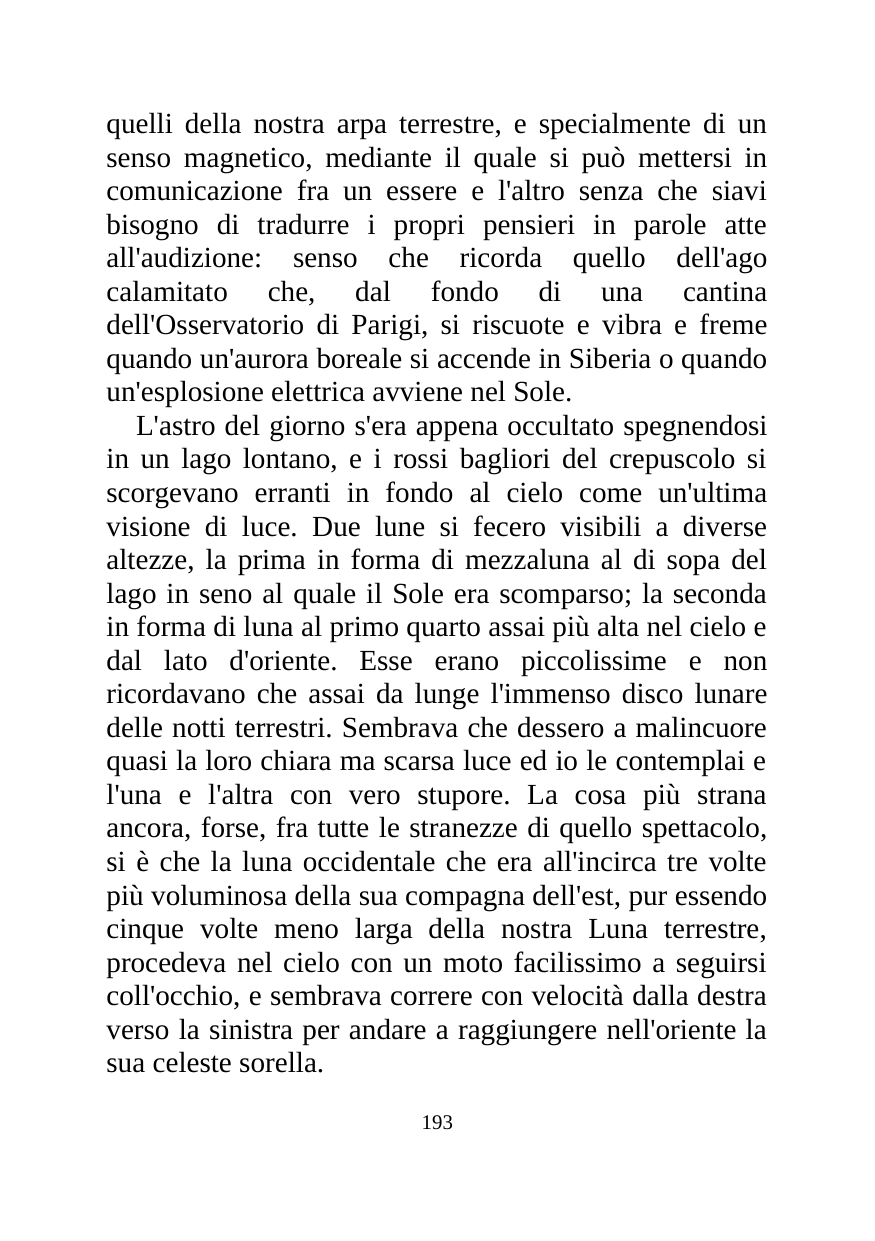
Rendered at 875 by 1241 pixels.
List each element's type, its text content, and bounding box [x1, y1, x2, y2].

text quelli della nostra arpa terrestre, e specialmente di un senso magnetico, mediante il quale si può mettersi in comunicazione fra un essere e l'altro senza che siavi bisogno di tradurre i propri pensieri in parole atte all'audizione: senso che ricorda quello dell'ago calamitato che, dal fondo di una cantina dell'Osservatorio di Parigi, si riscuote e vibra e freme quando un'aurora boreale si accende in Siberia o quando un'esplosione elettrica avviene nel Sole. [106, 106, 768, 408]
text L'astro del giorno s'era appena occultato spegnendosi in un lago lontano, e i rossi bagliori del crepuscolo si scorgevano erranti in fondo al cielo come un'ultima visione di luce. Due lune si fecero visibili a diverse altezze, la prima in forma di mezzaluna al di sopa del lago in seno al quale il Sole era scomparso; la seconda in forma di luna al primo quarto assai più alta nel cielo e dal lato d'oriente. Esse erano piccolissime e non ricordavano che assai da lunge l'immenso disco lunare delle notti terrestri. Sembrava che dessero a malincuore quasi la loro chiara ma scarsa luce ed io le contemplai e l'una e l'altra con vero stupore. La cosa più strana ancora, forse, fra tutte le stranezze di quello spettacolo, si è che la luna occidentale che era all'incirca tre volte più voluminosa della sua compagna dell'est, pur essendo cinque volte meno larga della nostra Luna terrestre, procedeva nel cielo con un moto facilissimo a seguirsi coll'occhio, e sembrava correre con velocità dalla destra verso la sinistra per andare a raggiungere nell'oriente la sua celeste sorella. [106, 408, 768, 1079]
